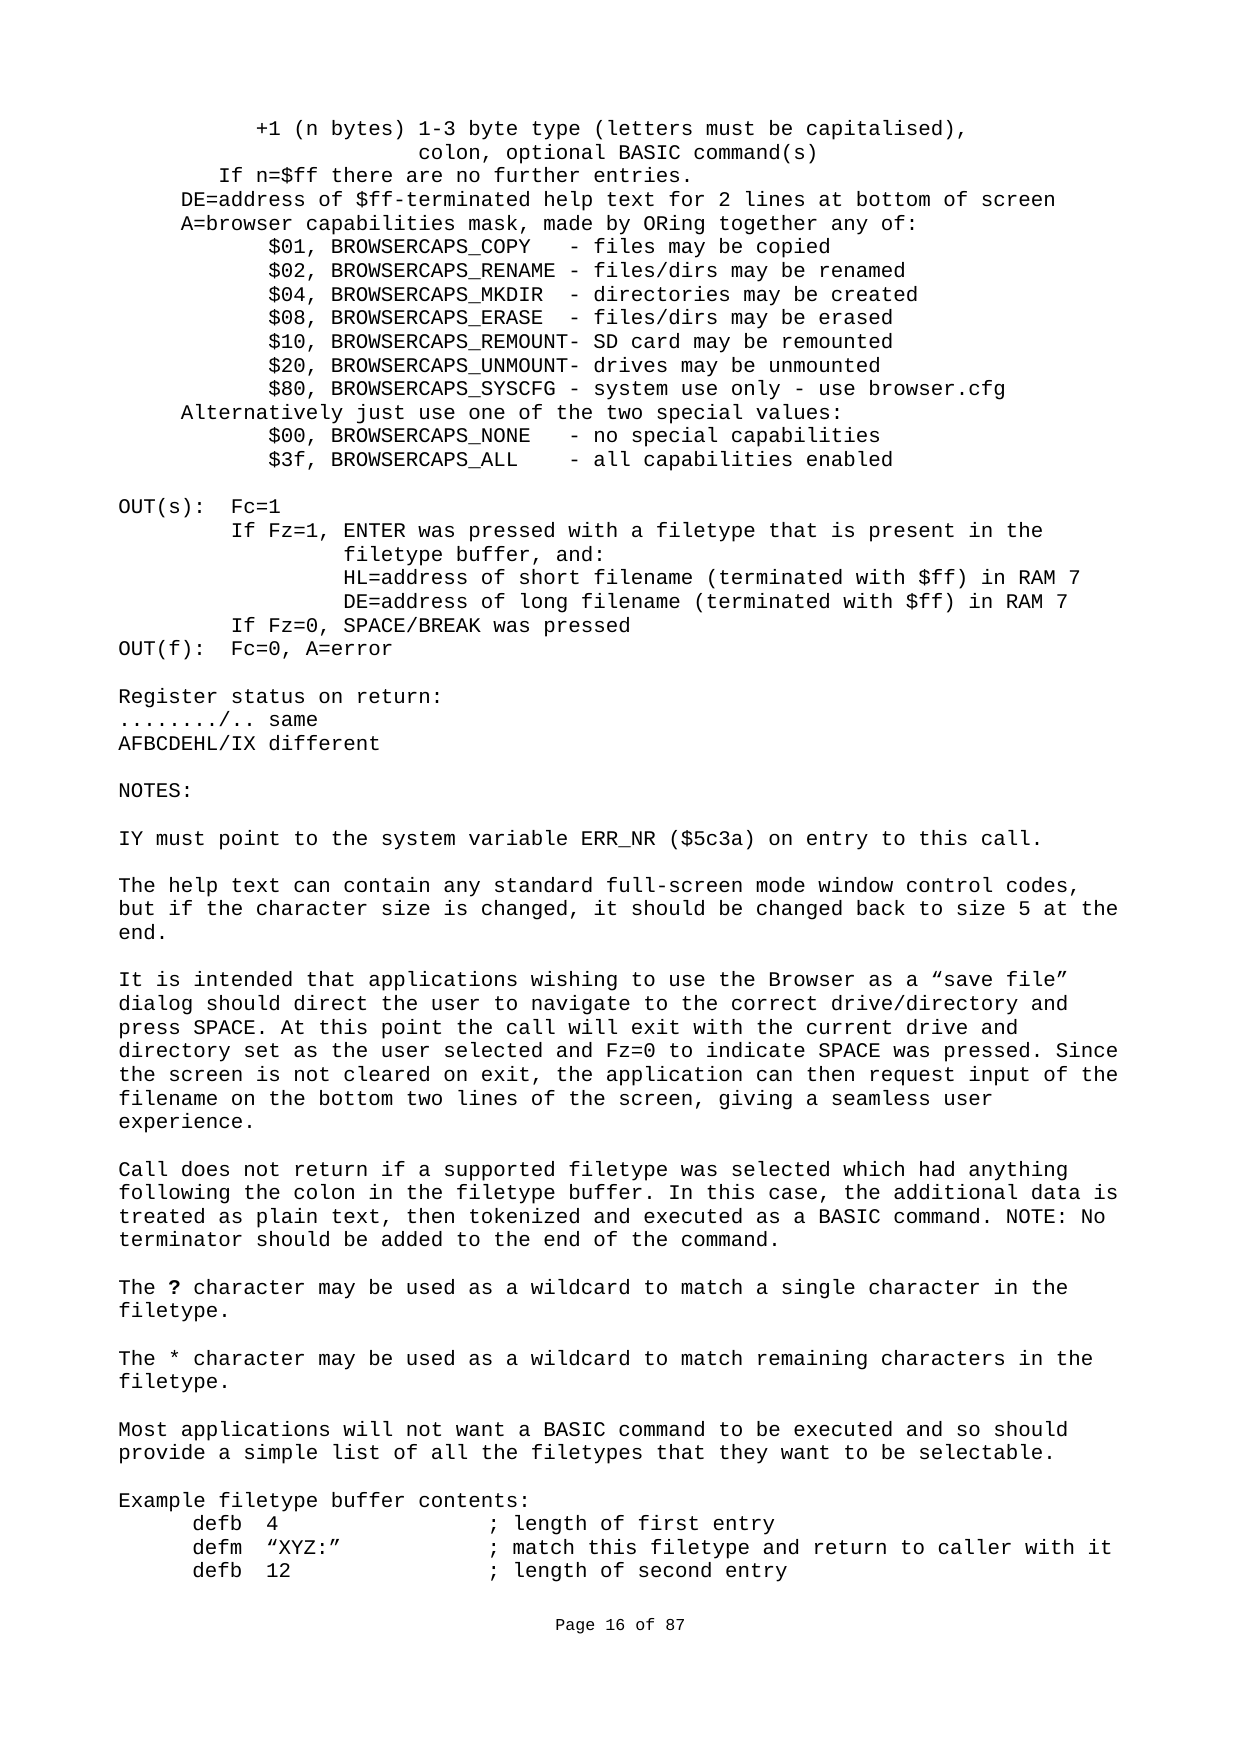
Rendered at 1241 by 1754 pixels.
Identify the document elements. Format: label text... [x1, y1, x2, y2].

text The ? character may be used as a wildcard to match a single character in the filetype. [118, 1277, 1122, 1324]
text filetype buffer, and: [118, 544, 1122, 567]
text The help text can contain any standard full-screen mode window control codes, but if the character size is changed, it should be changed back to size 5 at the end. [118, 875, 1122, 946]
text IY must point to the system variable ERR_NR ($5c3a) on entry to this call. [118, 827, 1122, 851]
text defm “XYZ:” ; match this filetype and return to caller with it [118, 1537, 1122, 1561]
text It is intended that applications wishing to use the Browser as a “save file” dialog should direct the user to navigate to the correct drive/directory and press SPACE. At this point the call will exit with the current drive and directory set as the user selected and Fz=0 to indicate SPACE was pressed. Since the screen is not cleared on exit, the application can then request input of the filename on the bottom two lines of the screen, giving a seamless user experience. [118, 969, 1122, 1135]
text HL=address of short filename (terminated with $ff) in RAM 7 [118, 567, 1122, 591]
text $80, BROWSERCAPS_SYSCFG - system use only - use browser.cfg [118, 378, 1122, 402]
text $01, BROWSERCAPS_COPY - files may be copied [118, 236, 1122, 260]
text $20, BROWSERCAPS_UNMOUNT- drives may be unmounted [118, 354, 1122, 378]
text ......../.. same [118, 709, 1122, 733]
text DE=address of $ff-terminated help text for 2 lines at bottom of screen [118, 189, 1122, 213]
text Example filetype buffer contents: [118, 1489, 1122, 1513]
text If n=$ff there are no further entries. [118, 165, 1122, 189]
text defb 12 ; length of second entry [118, 1561, 1122, 1584]
text $3f, BROWSERCAPS_ALL - all capabilities enabled [118, 449, 1122, 473]
text If Fz=0, SPACE/BREAK was pressed [118, 615, 1122, 638]
text DE=address of long filename (terminated with $ff) in RAM 7 [118, 591, 1122, 615]
text Most applications will not want a BASIC command to be executed and so should provide a simple list of all the filetypes that they want to be selectable. [118, 1419, 1122, 1466]
text $00, BROWSERCAPS_NONE - no special capabilities [118, 426, 1122, 449]
text $10, BROWSERCAPS_REMOUNT- SD card may be remounted [118, 331, 1122, 354]
text Register status on return: [118, 686, 1122, 709]
text NOTES: [118, 780, 1122, 804]
text AFBCDEHL/IX different [118, 733, 1122, 757]
text $08, BROWSERCAPS_ERASE - files/dirs may be erased [118, 307, 1122, 331]
text colon, optional BASIC command(s) [118, 142, 1122, 165]
text A=browser capabilities mask, made by ORing together any of: [118, 213, 1122, 236]
text Alternatively just use one of the two special values: [118, 402, 1122, 426]
text OUT(s): Fc=1 [118, 496, 1122, 520]
text $02, BROWSERCAPS_RENAME - files/dirs may be renamed [118, 260, 1122, 284]
text $04, BROWSERCAPS_MKDIR - directories may be created [118, 284, 1122, 307]
text The * character may be used as a wildcard to match remaining characters in the filetype. [118, 1348, 1122, 1395]
text defb 4 ; length of first entry [118, 1513, 1122, 1537]
text If Fz=1, ENTER was pressed with a filetype that is present in the [118, 520, 1122, 544]
text +1 (n bytes) 1-3 byte type (letters must be capitalised), [118, 118, 1122, 142]
text Call does not return if a supported filetype was selected which had anything following the colon in the filetype buffer. In this case, the additional data is treated as plain text, then tokenized and executed as a BASIC command. NOTE: No terminator should be added to the end of the command. [118, 1158, 1122, 1253]
text OUT(f): Fc=0, A=error [118, 638, 1122, 662]
